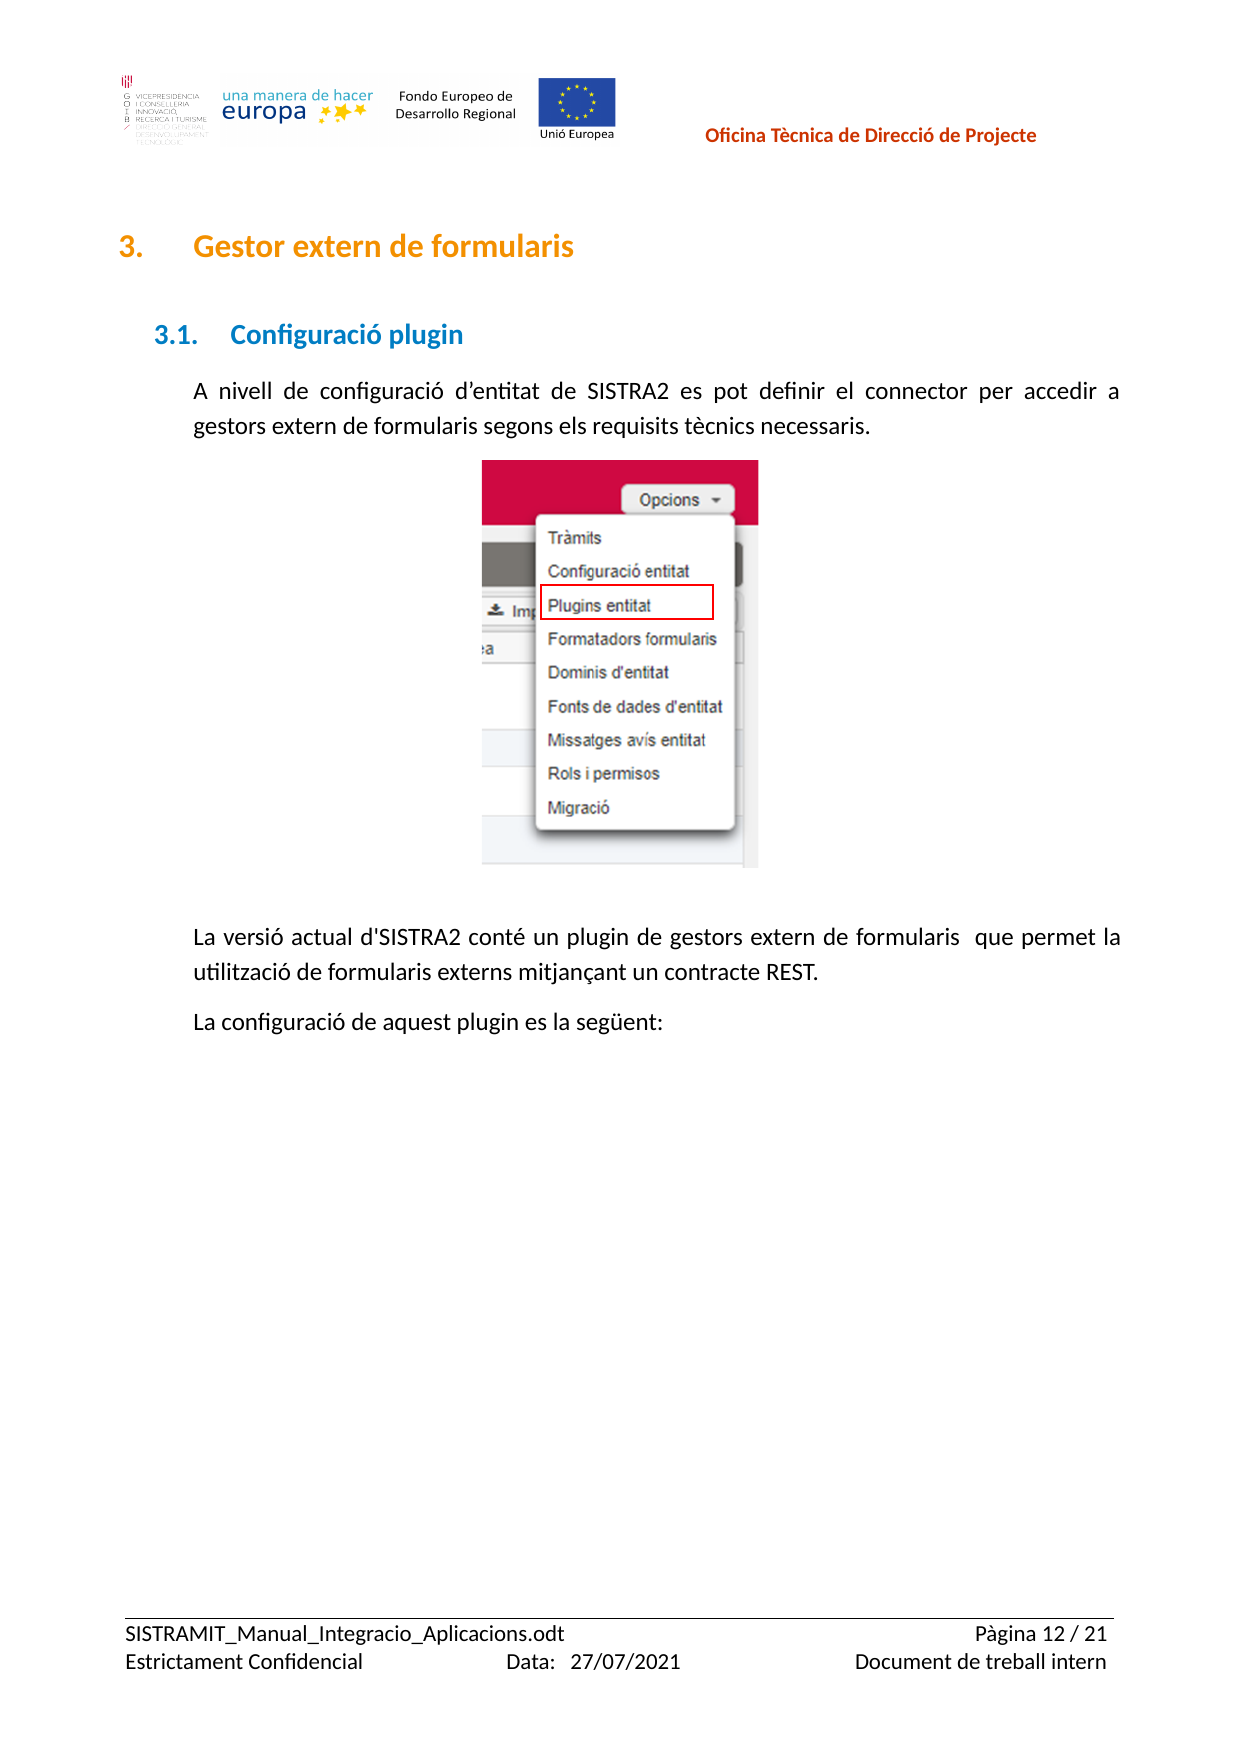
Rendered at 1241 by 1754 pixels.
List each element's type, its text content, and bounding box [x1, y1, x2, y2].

text La versió actual d'SISTRA2 conté un plugin de gestors extern de formularis que permet la utilització de formularis externs mitjançant un contracte REST. [193, 921, 1122, 987]
subtitle Configuració plugin [153, 316, 1122, 351]
text A nivell de configuració d’entitat de SISTRA2 es pot definir el connector per accedir a gestors extern de formularis segons els requisits tècnics necessaris. [193, 375, 1122, 441]
subtitle Gestor extern de formularis [118, 225, 1122, 266]
picture [219, 73, 621, 147]
picture [118, 73, 213, 147]
text La configuració de aquest plugin es la següent: [193, 1006, 1122, 1037]
picture [481, 460, 759, 868]
